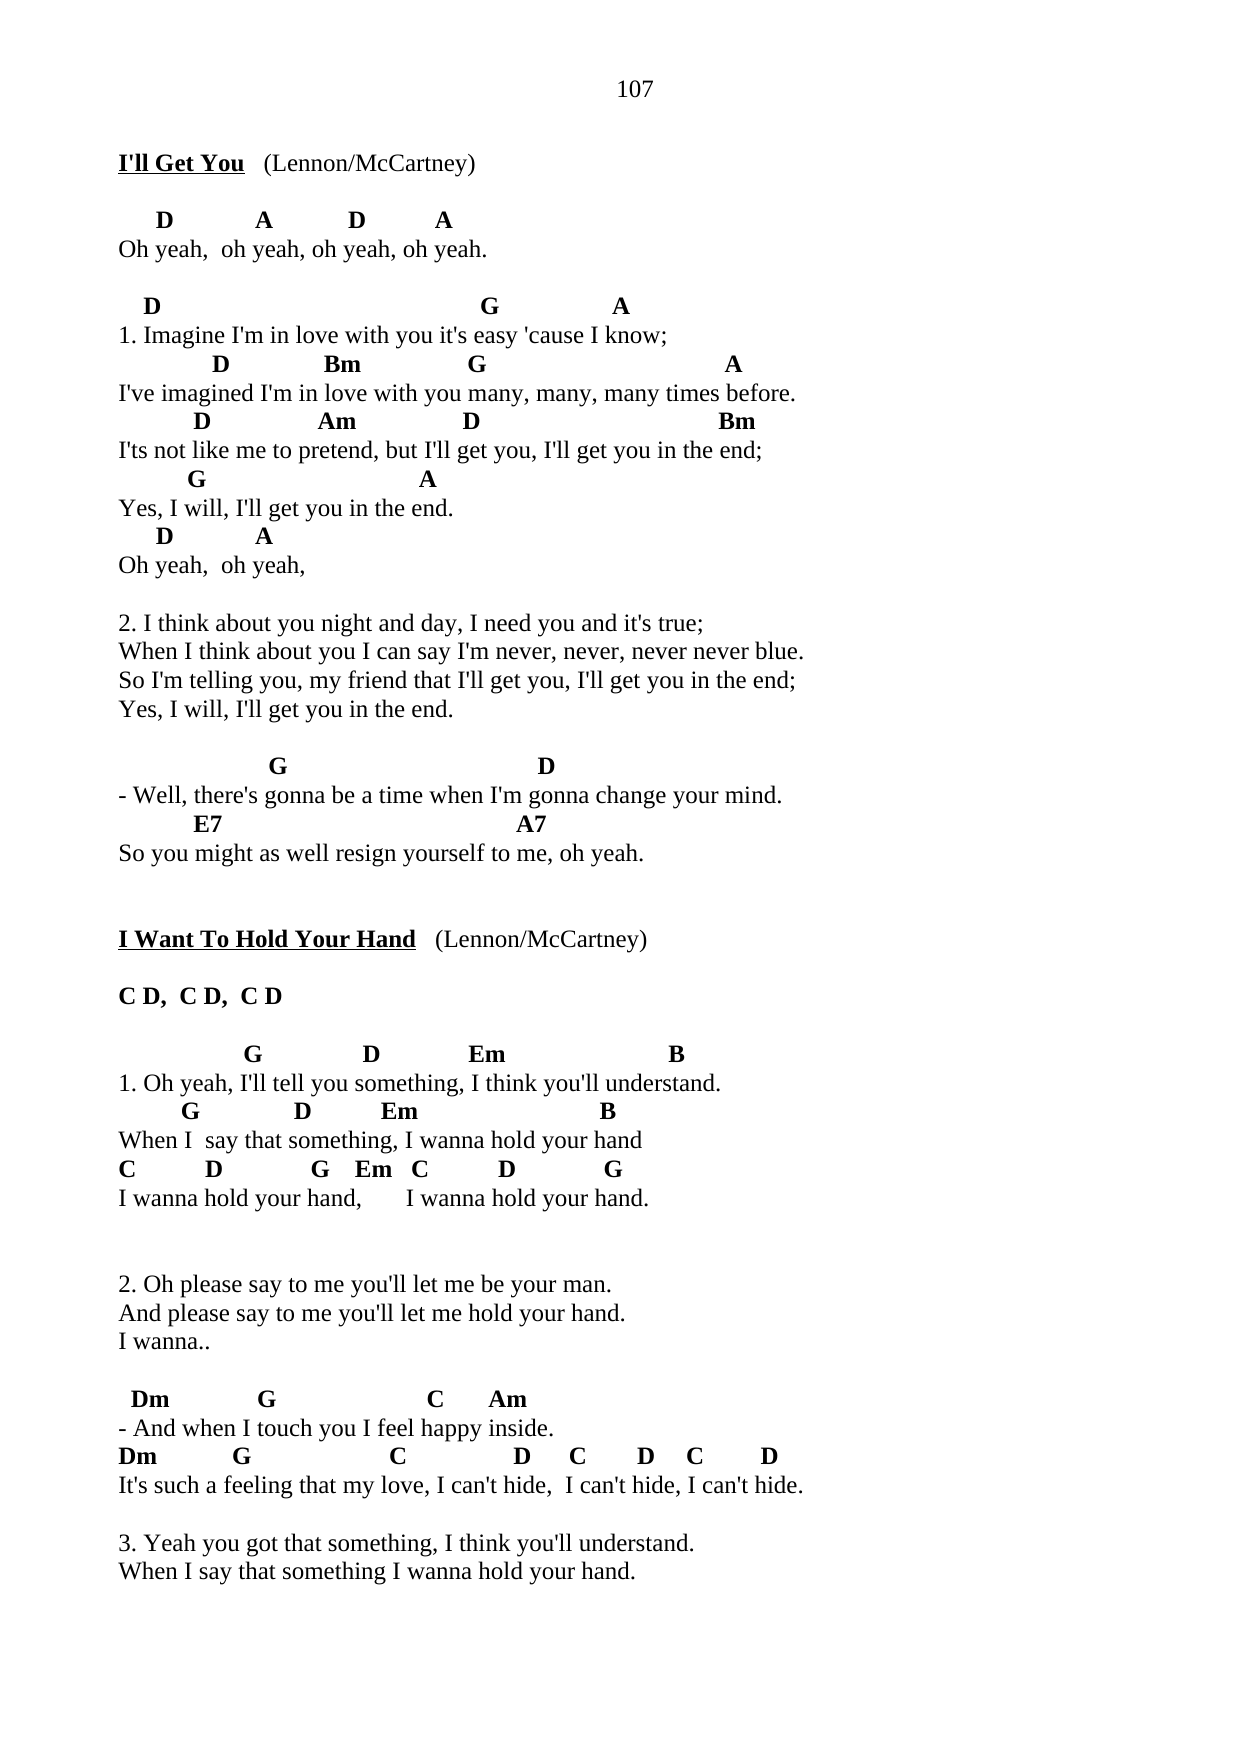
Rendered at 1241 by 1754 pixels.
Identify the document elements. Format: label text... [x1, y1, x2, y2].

text So you might as well resign yourself to me, oh yeah. [118, 838, 1152, 866]
text Yes, I will, I'll get you in the end. [118, 493, 1152, 521]
text It's such a feeling that my love, I can't hide, I can't hide, I can't hide. [118, 1470, 1152, 1499]
text Oh yeah, oh yeah, oh yeah, oh yeah. [118, 234, 1152, 263]
text - And when I touch you I feel happy inside. [118, 1413, 1152, 1441]
text C D, C D, C D [118, 981, 1152, 1039]
text C D G Em C D G [118, 1154, 1152, 1183]
text I wanna.. [118, 1326, 1152, 1355]
text D A [118, 521, 1152, 550]
text E7 A7 [118, 809, 1152, 838]
text I Want To Hold Your Hand (Lennon/McCartney) [118, 924, 1152, 953]
text When I say that something, I wanna hold your hand [118, 1125, 1152, 1154]
text G D [118, 751, 1152, 780]
text 3. Yeah you got that something, I think you'll understand. [118, 1528, 1152, 1556]
text D Am D Bm [118, 406, 1152, 435]
text And please say to me you'll let me hold your hand. [118, 1298, 1152, 1326]
text Yes, I will, I'll get you in the end. [118, 694, 1152, 723]
text 2. Oh please say to me you'll let me be your man. [118, 1269, 1152, 1298]
text I'ts not like me to pretend, but I'll get you, I'll get you in the end; [118, 435, 1152, 464]
text When I say that something I wanna hold your hand. [118, 1556, 1152, 1585]
text D A D A [118, 205, 1152, 234]
text 1. Imagine I'm in love with you it's easy 'cause I know; [118, 320, 1152, 349]
text I'll Get You (Lennon/McCartney) [118, 148, 1152, 176]
text 2. I think about you night and day, I need you and it's true; [118, 608, 1152, 636]
text Oh yeah, oh yeah, [118, 550, 1152, 608]
text I've imagined I'm in love with you many, many, many times before. [118, 378, 1152, 406]
text I wanna hold your hand, I wanna hold your hand. [118, 1183, 1152, 1211]
text G D Em B [118, 1039, 1152, 1068]
text Dm G C Am [118, 1384, 1152, 1413]
text - Well, there's gonna be a time when I'm gonna change your mind. [118, 780, 1152, 809]
text Dm G C D C D C D [118, 1441, 1152, 1470]
text G A [118, 464, 1152, 493]
text D Bm G A [118, 349, 1152, 378]
text 1. Oh yeah, I'll tell you something, I think you'll understand. G D Em B [118, 1068, 1152, 1125]
text So I'm telling you, my friend that I'll get you, I'll get you in the end; [118, 665, 1152, 694]
text D G A [118, 291, 1152, 320]
text When I think about you I can say I'm never, never, never never blue. [118, 636, 1152, 665]
